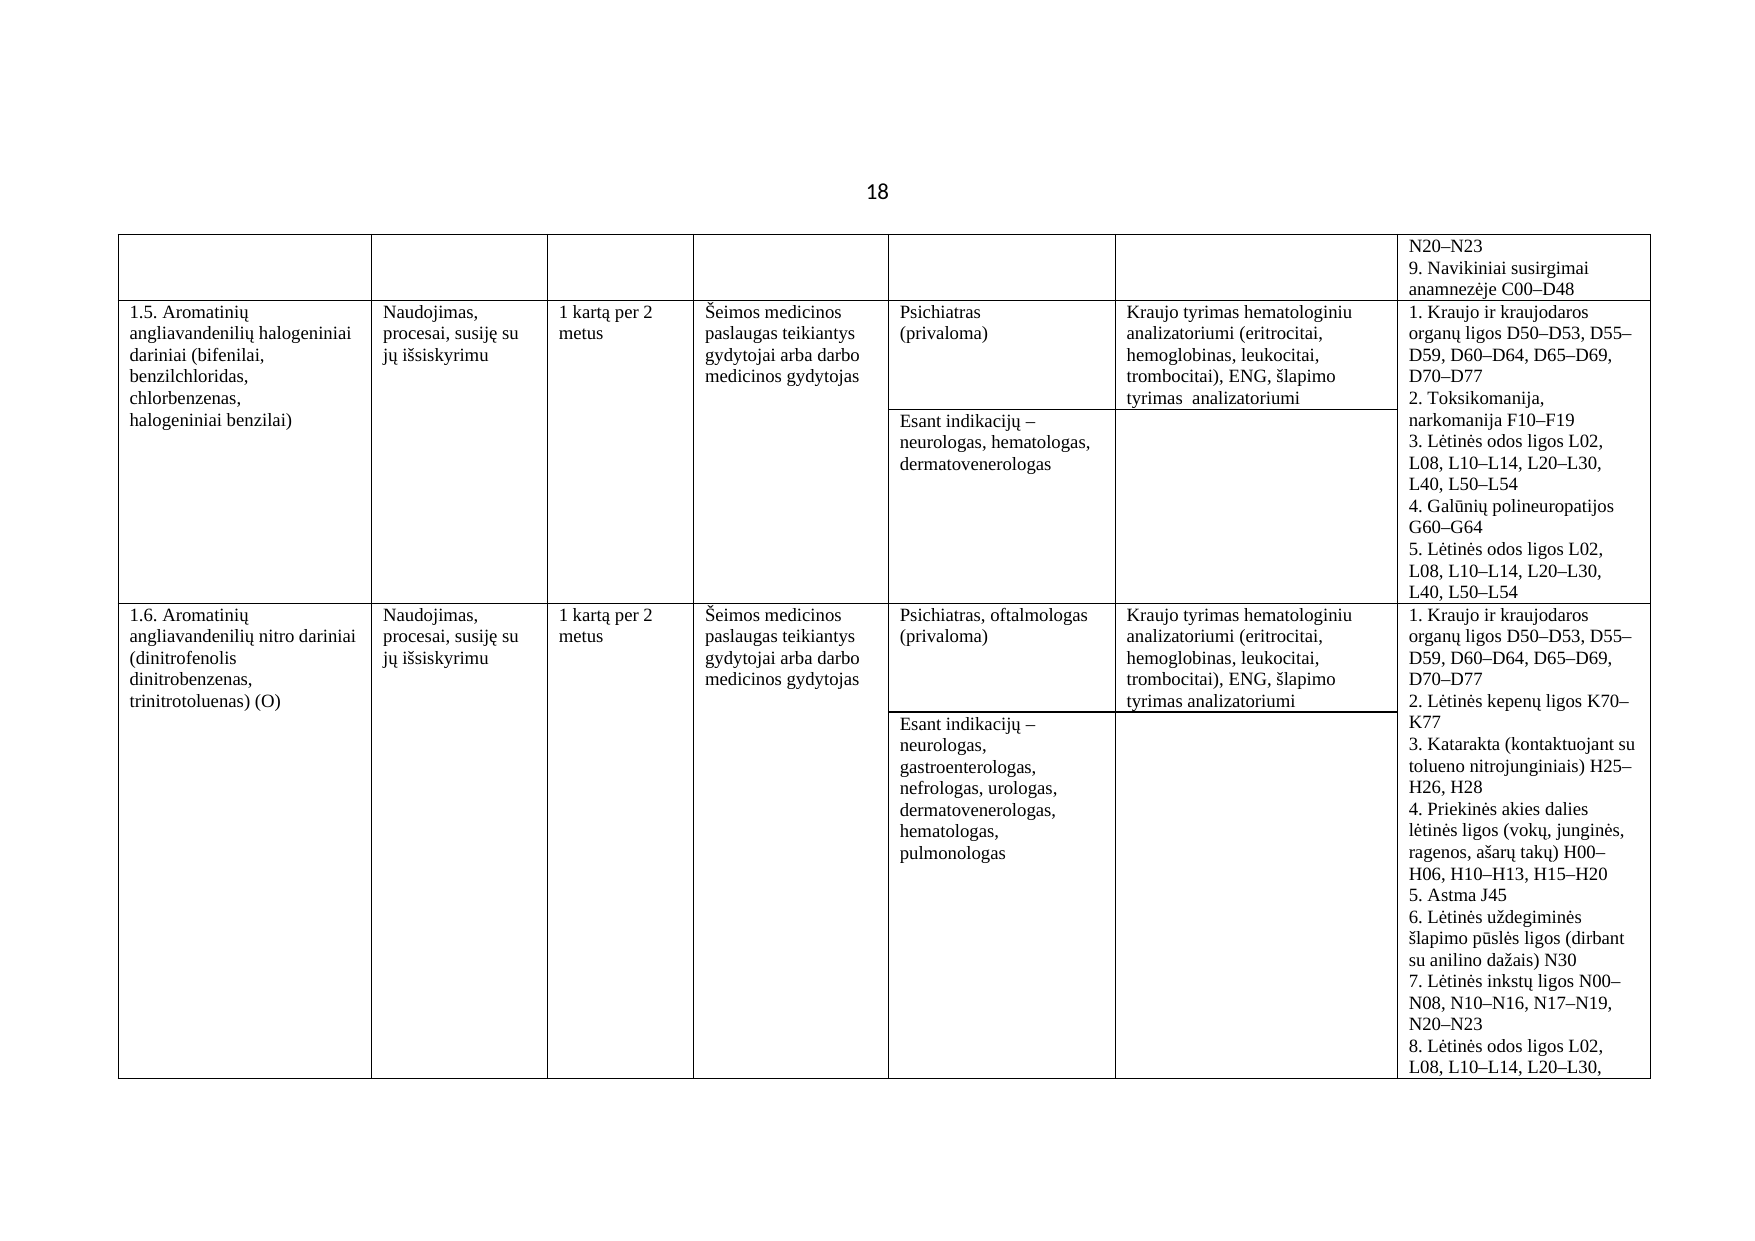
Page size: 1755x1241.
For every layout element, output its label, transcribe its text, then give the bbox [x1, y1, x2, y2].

table_cell Kraujo tyrimas hematologiniu analizatoriumi (eritrocitai, hemoglobinas, leukocitai, trombocitai), ENG, šlapimo tyrimas analizatoriumi [1116, 604, 1397, 711]
table_cell Esant indikacijų –neurologas, gastroenterologas, nefrologas, urologas, dermatovenerologas, hematologas, pulmonologas [889, 713, 1115, 1078]
table_cell [889, 235, 1115, 300]
table_cell [1116, 235, 1397, 300]
table_cell [119, 235, 371, 300]
table_cell 1. Kraujo ir kraujodaros organų ligos D50–D53, D55–D59, D60–D64, D65–D69, D70–D77 2. Lėtinės kepenų ligos K70–K77 3. Katarakta (kontaktuojant su tolueno nitrojunginiais) H25–H26, H28 4. Priekinės akies dalies lėtinės ligos (vokų, junginės, ragenos, ašarų takų) H00–H06, H10–H13, H15–H20 5. Astma J45 6. Lėtinės uždegiminės šlapimo pūslės ligos (dirbant su anilino dažais) N30 7. Lėtinės inkstų ligos N00–N08, N10–N16, N17–N19, N20–N23 8. Lėtinės odos ligos L02, L08, L10–L14, L20–L30, [1398, 604, 1650, 1078]
table_cell Šeimos medicinos paslaugas teikiantys gydytojai arba darbo medicinos gydytojas [694, 301, 888, 603]
table_cell 1 kartą per 2 metus [548, 301, 693, 603]
table_cell Šeimos medicinos paslaugas teikiantys gydytojai arba darbo medicinos gydytojas [694, 604, 888, 1078]
table_cell N20–N23 9. Navikiniai susirgimai anamnezėje C00–D48 [1398, 235, 1650, 300]
table_cell [694, 235, 888, 300]
table_cell 1. Kraujo ir kraujodaros organų ligos D50–D53, D55–D59, D60–D64, D65–D69, D70–D77 2. Toksikomanija, narkomanija F10–F19 3. Lėtinės odos ligos L02, L08, L10–L14, L20–L30, L40, L50–L54 4. Galūnių polineuropatijos G60–G64 5. Lėtinės odos ligos L02, L08, L10–L14, L20–L30, L40, L50–L54 [1398, 301, 1650, 603]
table_cell [372, 235, 547, 300]
table_cell [548, 235, 693, 300]
table_cell Psichiatras (privaloma) [889, 301, 1115, 408]
table_cell Kraujo tyrimas hematologiniu analizatoriumi (eritrocitai, hemoglobinas, leukocitai, trombocitai), ENG, šlapimo tyrimas analizatoriumi [1116, 301, 1397, 408]
table_cell 1 kartą per 2 metus [548, 604, 693, 1078]
table_cell 1.6. Aromatinių angliavandenilių nitro dariniai (dinitrofenolis dinitrobenzenas, trinitrotoluenas) (O) [119, 604, 371, 1078]
table_cell Psichiatras, oftalmologas (privaloma) [889, 604, 1115, 711]
table_cell Esant indikacijų –neurologas, hematologas, dermatovenerologas [889, 410, 1115, 603]
table_cell [1116, 410, 1397, 603]
table_cell [1116, 713, 1397, 1078]
table_cell Naudojimas, procesai, susiję su jų išsiskyrimu [372, 301, 547, 603]
table_cell Naudojimas, procesai, susiję su jų išsiskyrimu [372, 604, 547, 1078]
table_cell 1.5. Aromatinių angliavandenilių halogeniniai dariniai (bifenilai, benzilchloridas, chlorbenzenas, halogeniniai benzilai) [119, 301, 371, 603]
